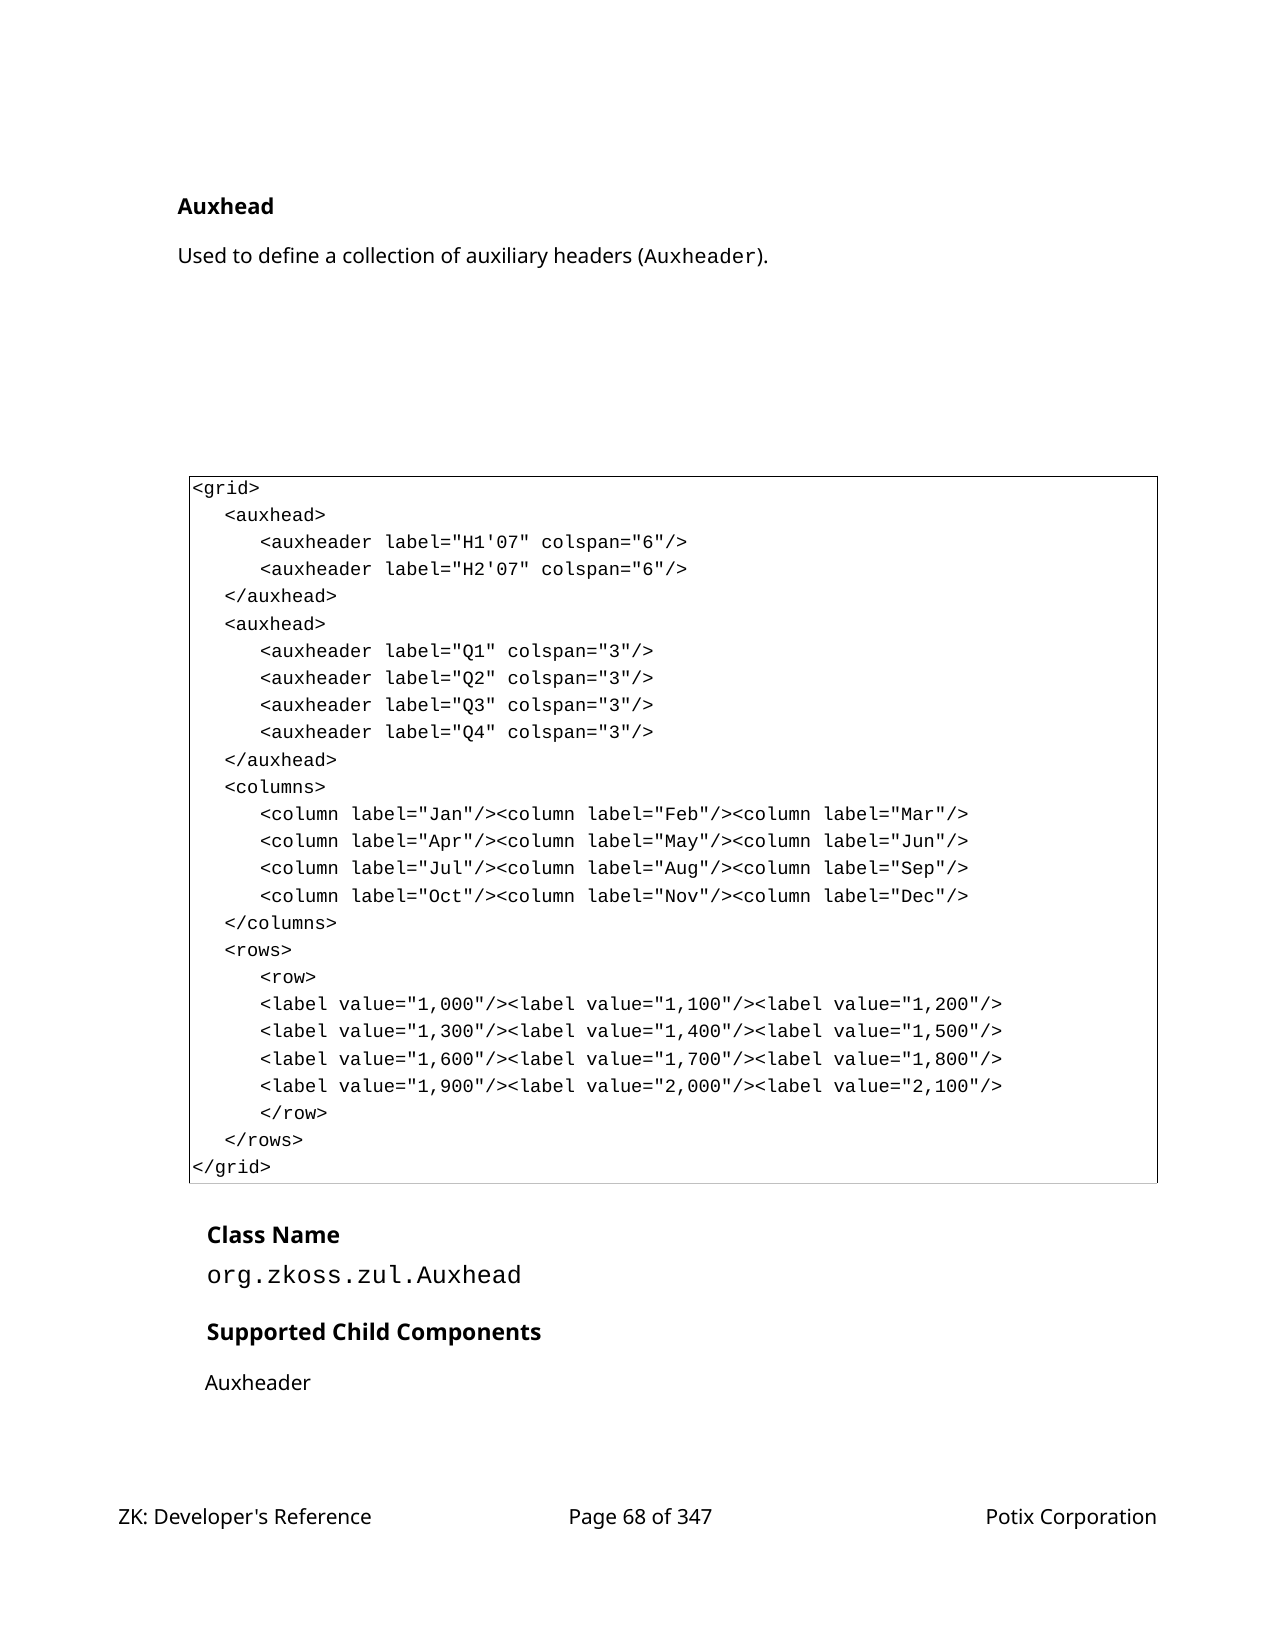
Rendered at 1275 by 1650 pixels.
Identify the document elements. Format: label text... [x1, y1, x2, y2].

text Used to define a collection of auxiliary headers (Auxheader). [177, 241, 1157, 270]
text </grid> [190, 1155, 1157, 1183]
text <rows> [190, 938, 1157, 962]
text <label value="1,900"/><label value="2,000"/><label value="2,100"/> [190, 1074, 1157, 1098]
subtitle Class Name [207, 1219, 1157, 1251]
text <column label="Oct"/><column label="Nov"/><column label="Dec"/> [190, 883, 1157, 908]
text <auxhead> [190, 503, 1157, 527]
text org.zkoss.zul.Auxhead [207, 1263, 1157, 1291]
text <auxheader label="H1'07" colspan="6"/> [190, 530, 1157, 554]
text <column label="Jan"/><column label="Feb"/><column label="Mar"/> [190, 802, 1157, 826]
text <auxheader label="H2'07" colspan="6"/> [190, 557, 1157, 581]
text <auxheader label="Q4" colspan="3"/> [190, 720, 1157, 744]
text <auxheader label="Q2" colspan="3"/> [190, 666, 1157, 690]
text </auxhead> [190, 584, 1157, 609]
text <columns> [190, 775, 1157, 799]
text <column label="Jul"/><column label="Aug"/><column label="Sep"/> [190, 856, 1157, 881]
text <auxhead> [190, 612, 1157, 636]
text </columns> [190, 911, 1157, 935]
text <auxheader label="Q3" colspan="3"/> [190, 693, 1157, 717]
text <label value="1,300"/><label value="1,400"/><label value="1,500"/> [190, 1019, 1157, 1044]
subtitle Auxhead [177, 191, 1157, 221]
text <row> [190, 965, 1157, 989]
text <label value="1,600"/><label value="1,700"/><label value="1,800"/> [190, 1047, 1157, 1071]
subtitle Supported Child Components [207, 1316, 1157, 1347]
text </rows> [190, 1128, 1157, 1152]
text <column label="Apr"/><column label="May"/><column label="Jun"/> [190, 829, 1157, 853]
text </row> [190, 1101, 1157, 1125]
text Auxheader [118, 1368, 1157, 1397]
text </auxhead> [190, 747, 1157, 772]
text <auxheader label="Q1" colspan="3"/> [190, 639, 1157, 663]
text <label value="1,000"/><label value="1,100"/><label value="1,200"/> [190, 992, 1157, 1016]
text <grid> [190, 477, 1157, 500]
